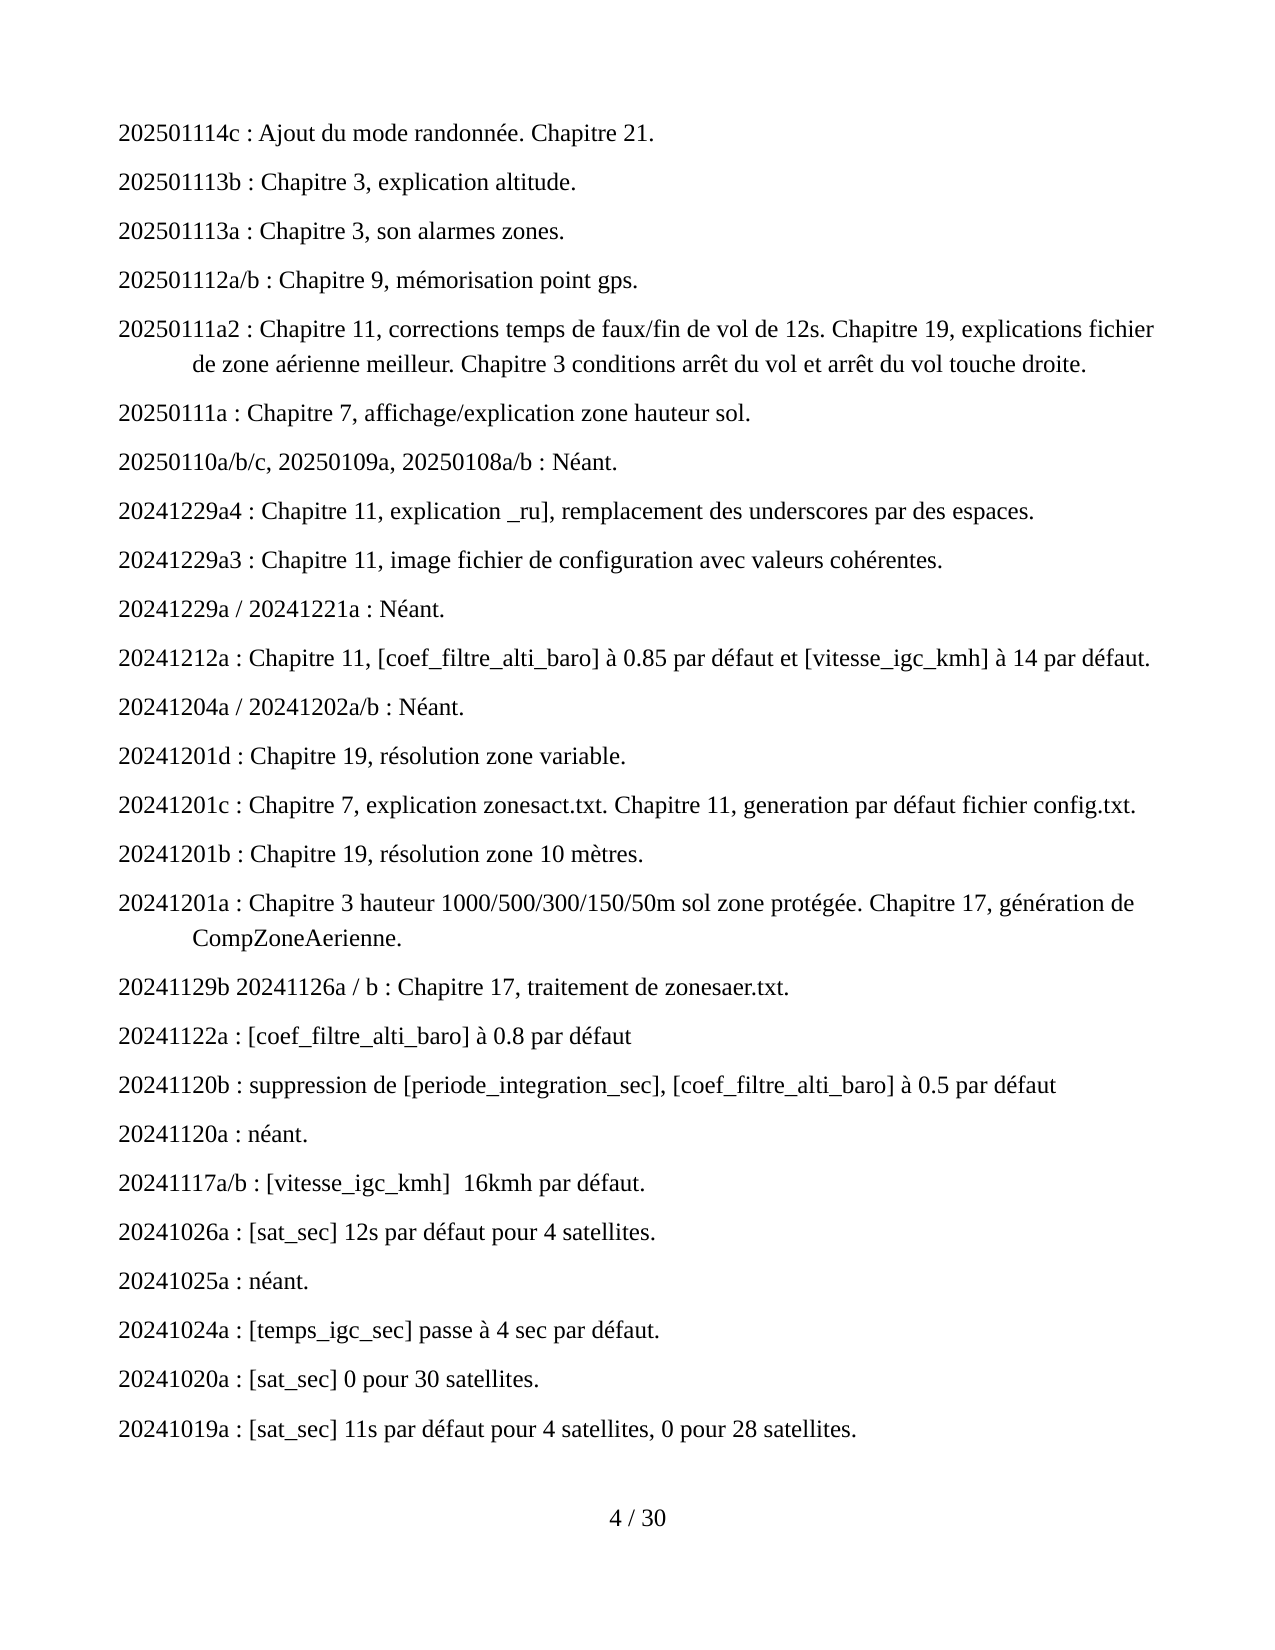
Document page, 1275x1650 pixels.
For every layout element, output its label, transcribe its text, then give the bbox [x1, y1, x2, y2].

text 20241020a : [sat_sec] 0 pour 30 satellites. [118, 1364, 1157, 1393]
text 20241129b 20241126a / b : Chapitre 17, traitement de zonesaer.txt. [118, 972, 1157, 1001]
text 20241120b : suppression de [periode_integration_sec], [coef_filtre_alti_baro] à 0.5 par défaut [118, 1070, 1157, 1099]
text 20241120a : néant. [118, 1119, 1157, 1148]
text 20241025a : néant. [118, 1266, 1157, 1295]
text 20241212a : Chapitre 11, [coef_filtre_alti_baro] à 0.85 par défaut et [vitesse_igc_kmh] à 14 par défaut. [118, 643, 1157, 672]
text 20241024a : [temps_igc_sec] passe à 4 sec par défaut. [118, 1316, 1157, 1344]
text 202501114c : Ajout du mode randonnée. Chapitre 21. [118, 118, 1157, 147]
text 202501113b : Chapitre 3, explication altitude. [118, 167, 1157, 196]
text 20241229a4 : Chapitre 11, explication _ru], remplacement des underscores par des espaces. [118, 496, 1157, 525]
text 20241229a / 20241221a : Néant. [118, 594, 1157, 623]
text 20241201b : Chapitre 19, résolution zone 10 mètres. [118, 839, 1157, 868]
text 20241204a / 20241202a/b : Néant. [118, 692, 1157, 721]
text 20241201a : Chapitre 3 hauteur 1000/500/300/150/50m sol zone protégée. Chapitre 17, génération de CompZoneAerienne. [118, 888, 1157, 952]
text 202501112a/b : Chapitre 9, mémorisation point gps. [118, 265, 1157, 294]
text 20250111a2 : Chapitre 11, corrections temps de faux/fin de vol de 12s. Chapitre 19, explications fichier de zone aérienne meilleur. Chapitre 3 conditions arrêt du vol et arrêt du vol touche droite. [118, 314, 1157, 378]
text 20241201c : Chapitre 7, explication zonesact.txt. Chapitre 11, generation par défaut fichier config.txt. [118, 790, 1157, 819]
text 20241117a/b : [vitesse_igc_kmh] 16kmh par défaut. [118, 1168, 1157, 1197]
text 20250111a : Chapitre 7, affichage/explication zone hauteur sol. [118, 398, 1157, 427]
text 20241229a3 : Chapitre 11, image fichier de configuration avec valeurs cohérentes. [118, 545, 1157, 574]
text 20241019a : [sat_sec] 11s par défaut pour 4 satellites, 0 pour 28 satellites. [118, 1414, 1157, 1442]
text 20241122a : [coef_filtre_alti_baro] à 0.8 par défaut [118, 1021, 1157, 1050]
text 20250110a/b/c, 20250109a, 20250108a/b : Néant. [118, 447, 1157, 476]
text 20241201d : Chapitre 19, résolution zone variable. [118, 741, 1157, 770]
text 202501113a : Chapitre 3, son alarmes zones. [118, 216, 1157, 245]
text 20241026a : [sat_sec] 12s par défaut pour 4 satellites. [118, 1217, 1157, 1246]
